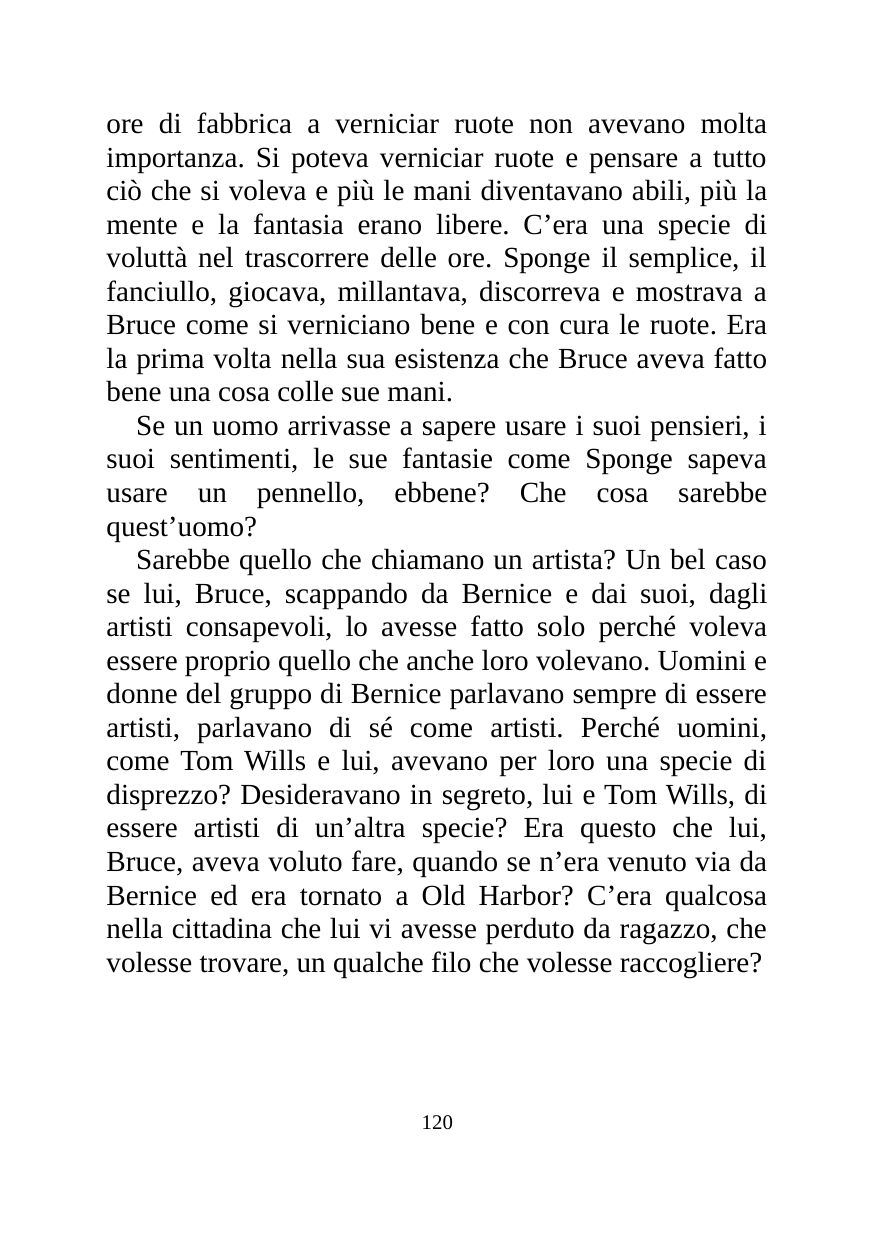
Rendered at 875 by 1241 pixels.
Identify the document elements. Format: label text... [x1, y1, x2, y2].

text ore di fabbrica a verniciar ruote non avevano molta importanza. Si poteva verniciar ruote e pensare a tutto ciò che si voleva e più le mani diventavano abili, più la mente e la fantasia erano libere. C’era una specie di voluttà nel trascorrere delle ore. Sponge il semplice, il fanciullo, giocava, millantava, discorreva e mostrava a Bruce come si verniciano bene e con cura le ruote. Era la prima volta nella sua esistenza che Bruce aveva fatto bene una cosa colle sue mani. [106, 106, 768, 408]
text Sarebbe quello che chiamano un artista? Un bel caso se lui, Bruce, scappando da Bernice e dai suoi, dagli artisti consapevoli, lo avesse fatto solo perché voleva essere proprio quello che anche loro volevano. Uomini e donne del gruppo di Bernice parlavano sempre di essere artisti, parlavano di sé come artisti. Perché uomini, come Tom Wills e lui, avevano per loro una specie di disprezzo? Desideravano in segreto, lui e Tom Wills, di essere artisti di un’altra specie? Era questo che lui, Bruce, aveva voluto fare, quando se n’era venuto via da Bernice ed era tornato a Old Harbor? C’era qualcosa nella cittadina che lui vi avesse perduto da ragazzo, che volesse trovare, un qualche filo che volesse raccogliere? [106, 542, 768, 978]
text Se un uomo arrivasse a sapere usare i suoi pensieri, i suoi sentimenti, le sue fantasie come Sponge sapeva usare un pennello, ebbene? Che cosa sarebbe quest’uomo? [106, 408, 768, 542]
